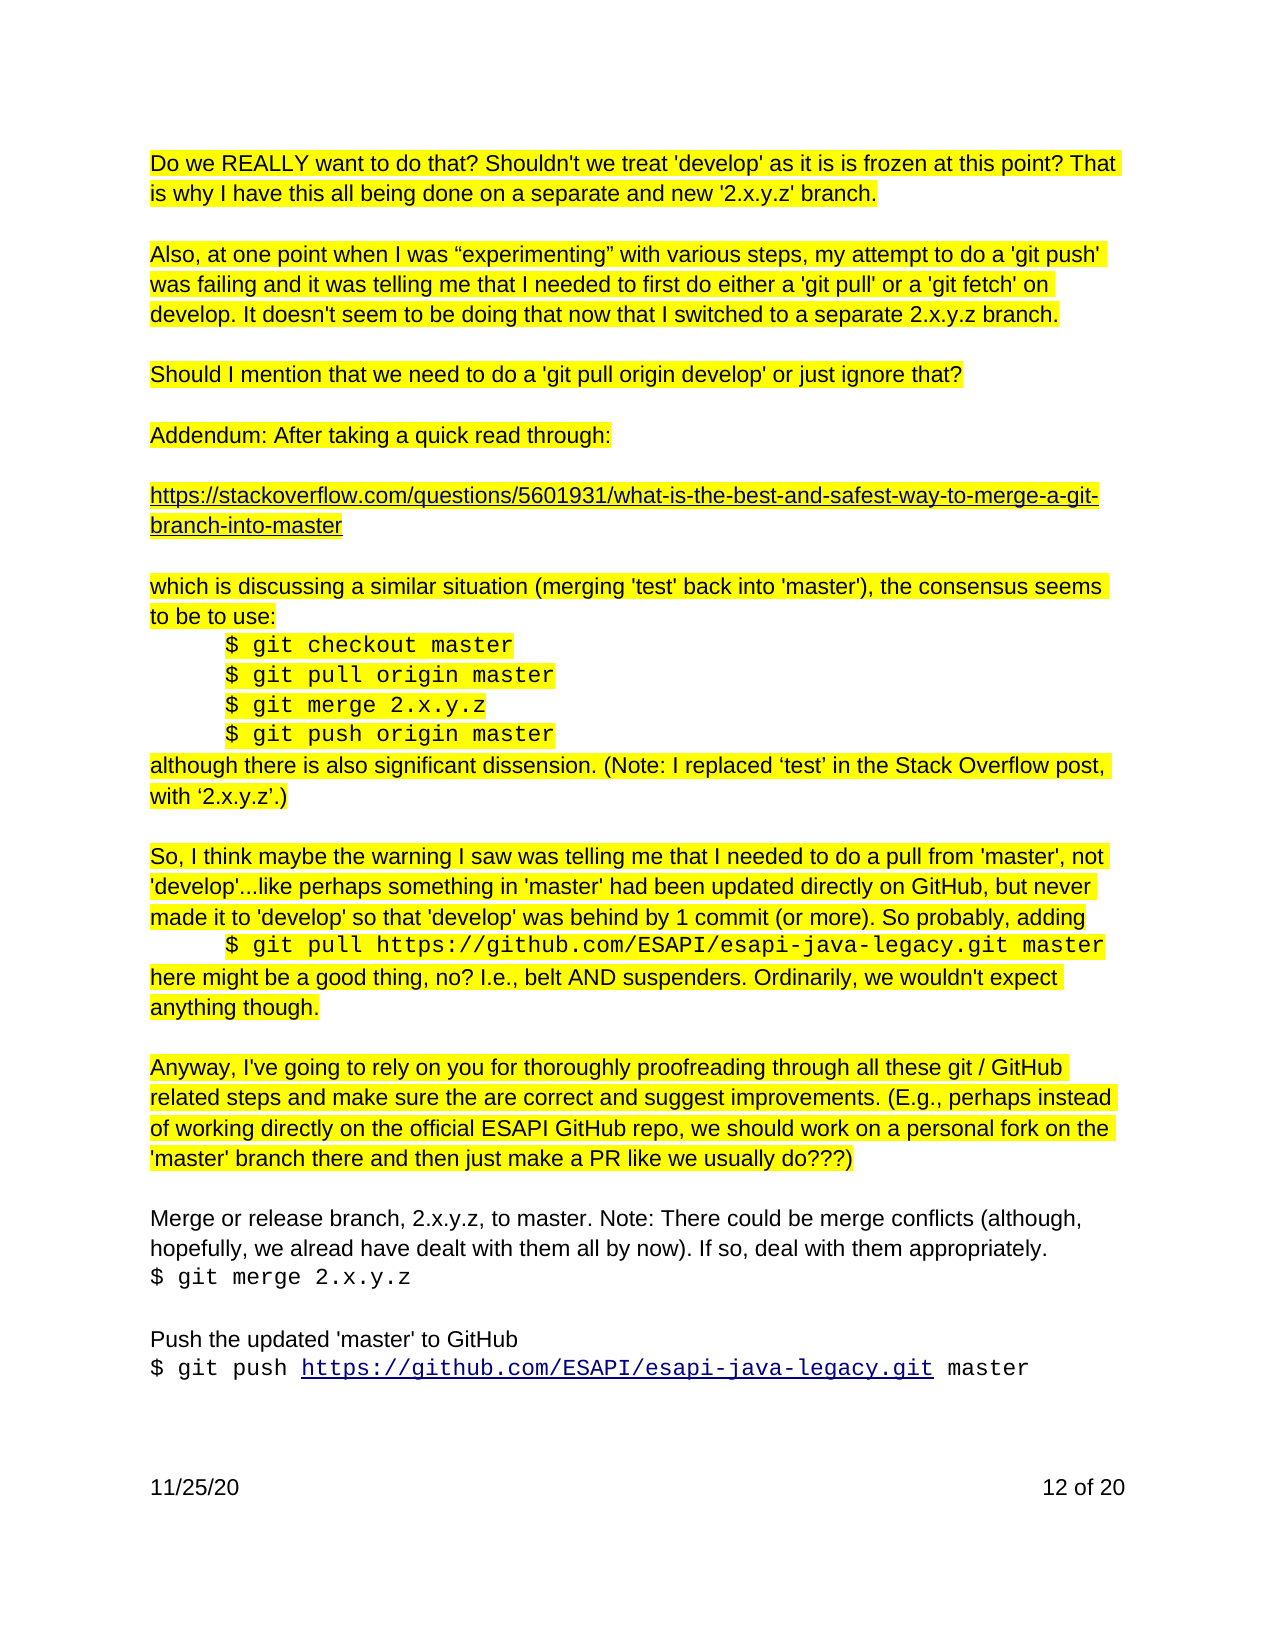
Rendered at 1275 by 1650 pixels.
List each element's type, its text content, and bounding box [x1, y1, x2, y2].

text Push the updated 'master' to GitHub [150, 1326, 1125, 1352]
text $ git merge 2.x.y.z [150, 1266, 1125, 1292]
text $ git pull https://github.com/ESAPI/esapi-java-legacy.git master [225, 934, 1125, 960]
text although there is also significant dissension. (Note: I replaced ‘test’ in the Stack Overflow post, with ‘2.x.y.z’.) [150, 752, 1125, 809]
text https://stackoverflow.com/questions/5601931/what-is-the-best-and-safest-way-to-merge-a-git-branch-into-master [150, 482, 1125, 539]
text here might be a good thing, no? I.e., belt AND suspenders. Ordinarily, we wouldn't expect anything though. [150, 963, 1125, 1020]
text $ git push https://github.com/ESAPI/esapi-java-legacy.git master [150, 1356, 1125, 1382]
text So, I think maybe the warning I saw was telling me that I needed to do a pull from 'master', not 'develop'...like perhaps something in 'master' had been updated directly on GitHub, but never made it to 'develop' so that 'develop' was behind by 1 commit (or more). So probably, adding [150, 843, 1125, 930]
text Should I mention that we need to do a 'git pull origin develop' or just ignore that? [150, 361, 1125, 388]
text $ git merge 2.x.y.z [225, 693, 1125, 719]
text $ git checkout master [225, 633, 1125, 659]
text Addendum: After taking a quick read through: [150, 422, 1125, 448]
text $ git pull origin master [225, 663, 1125, 689]
text Also, at one point when I was “experimenting” with various steps, my attempt to do a 'git push' was failing and it was telling me that I needed to first do either a 'git pull' or a 'git fetch' on develop. It doesn't seem to be doing that now that I switched to a separate 2.x.y.z branch. [150, 241, 1125, 327]
text which is discussing a similar situation (merging 'test' back into 'master'), the consensus seems to be to use: [150, 573, 1125, 629]
text Merge or release branch, 2.x.y.z, to master. Note: There could be merge conflicts (although, hopefully, we alread have dealt with them all by now). If so, deal with them appropriately. [150, 1205, 1125, 1262]
text $ git push origin master [225, 723, 1125, 749]
text Do we REALLY want to do that? Shouldn't we treat 'develop' as it is is frozen at this point? That is why I have this all being done on a separate and new '2.x.y.z' branch. [150, 150, 1125, 207]
text Anyway, I've going to rely on you for thoroughly proofreading through all these git / GitHub related steps and make sure the are correct and suggest improvements. (E.g., perhaps instead of working directly on the official ESAPI GitHub repo, we should work on a personal fork on the 'master' branch there and then just make a PR like we usually do???) [150, 1054, 1125, 1171]
